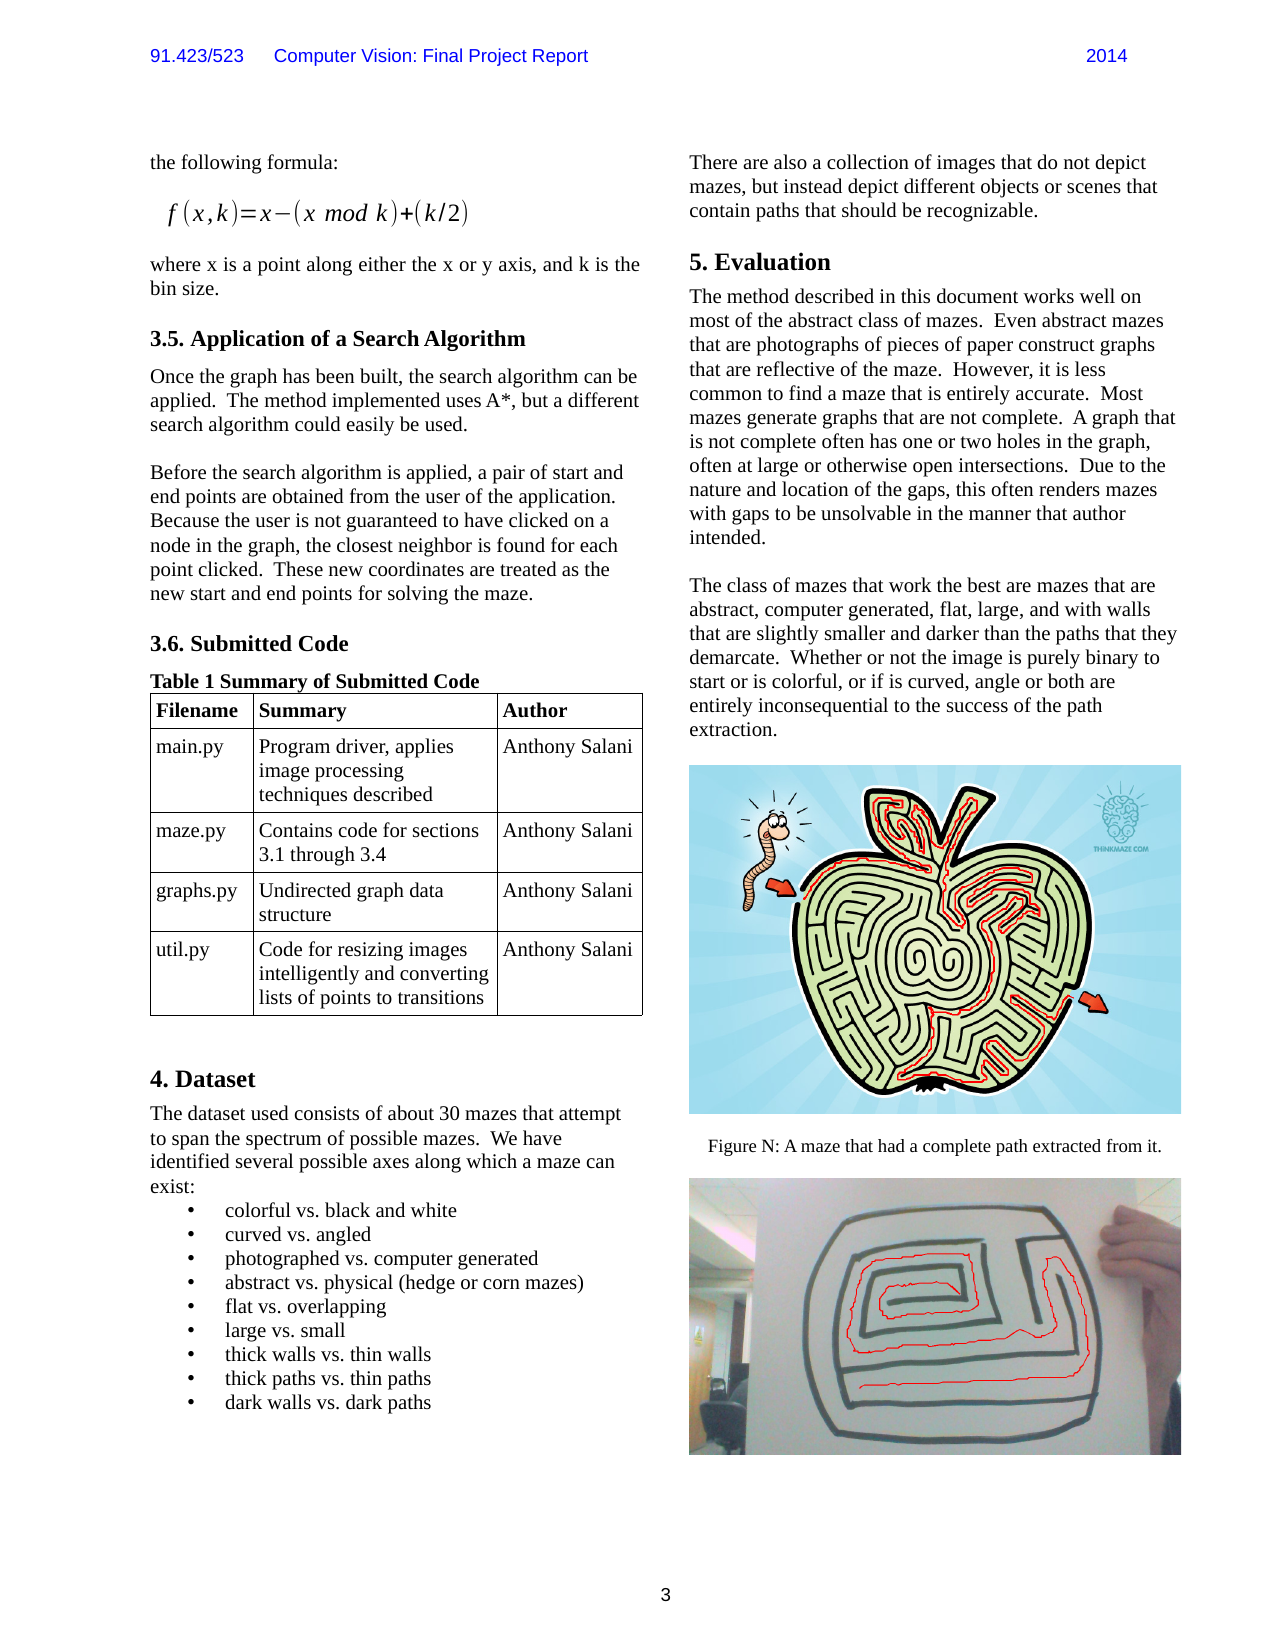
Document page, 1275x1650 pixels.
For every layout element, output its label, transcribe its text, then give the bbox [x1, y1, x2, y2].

list colorful vs. black and white [187, 1198, 642, 1222]
subtitle Submitted Code [150, 630, 642, 656]
table_cell Anthony Salani [498, 932, 642, 1015]
text the following formula: [150, 150, 642, 174]
table_header Author [498, 694, 642, 728]
list flat vs. overlapping [187, 1294, 642, 1318]
table_header Filename [151, 694, 253, 728]
list thick walls vs. thin walls [187, 1342, 642, 1366]
table_cell Anthony Salani [498, 873, 642, 931]
table_cell Code for resizing images intelligently and converting lists of points to transitions [254, 932, 497, 1015]
table_cell Anthony Salani [498, 729, 642, 812]
text Before the search algorithm is applied, a pair of start and end points are obtained from the user of the application. Because the user is not guaranteed to have clicked on a node in the graph, the closest neighbor is found for each point clicked. These new coordinates are treated as the new start and end points for solving the maze. [150, 460, 642, 605]
table_header Summary [254, 694, 497, 728]
subtitle Evaluation [689, 247, 1181, 276]
table_cell util.py [151, 932, 253, 1015]
text Once the graph has been built, the search algorithm can be applied. The method implemented uses A*, but a different search algorithm could easily be used. [150, 364, 642, 436]
table_cell maze.py [151, 813, 253, 872]
text Table 1 Summary of Submitted Code [150, 668, 642, 693]
table_cell main.py [151, 729, 253, 812]
list large vs. small [187, 1318, 642, 1342]
table_cell graphs.py [151, 873, 253, 931]
text The class of mazes that work the best are mazes that are abstract, computer generated, flat, large, and with walls that are slightly smaller and darker than the paths that they demarcate. Whether or not the image is purely binary to start or is colorful, or if is curved, angle or both are entirely inconsequential to the success of the path extraction. [689, 573, 1181, 741]
text There are also a collection of images that do not depict mazes, but instead depict different objects or scenes that contain paths that should be recognizable. [689, 150, 1181, 222]
list abstract vs. physical (hedge or corn mazes) [187, 1270, 642, 1294]
picture [689, 765, 1182, 1114]
picture [689, 1178, 1182, 1455]
text The dataset used consists of about 30 mazes that attempt to span the spectrum of possible mazes. We have identified several possible axes along which a maze can exist: [150, 1101, 642, 1198]
text Figure N: A maze that had a complete path extracted from it. [689, 1135, 1181, 1156]
table_cell Undirected graph data structure [254, 873, 497, 931]
table_cell Contains code for sections 3.1 through 3.4 [254, 813, 497, 872]
subtitle Application of a Search Algorithm [150, 325, 642, 352]
list photographed vs. computer generated [187, 1246, 642, 1270]
list curved vs. angled [187, 1222, 642, 1246]
list dark walls vs. dark paths [187, 1390, 642, 1414]
table_cell Program driver, applies image processing techniques described [254, 729, 497, 812]
table_cell Anthony Salani [498, 813, 642, 872]
text The method described in this document works well on most of the abstract class of mazes. Even abstract mazes that are photographs of pieces of paper construct graphs that are reflective of the maze. However, it is less common to find a maze that is entirely accurate. Most mazes generate graphs that are not complete. A graph that is not complete often has one or two holes in the graph, often at large or otherwise open intersections. Due to the nature and location of the gaps, this often renders mazes with gaps to be unsolvable in the manner that author intended. [689, 284, 1181, 549]
list thick paths vs. thin paths [187, 1366, 642, 1390]
text where x is a point along either the x or y axis, and k is the bin size. [150, 252, 642, 300]
subtitle Dataset [150, 1064, 642, 1093]
